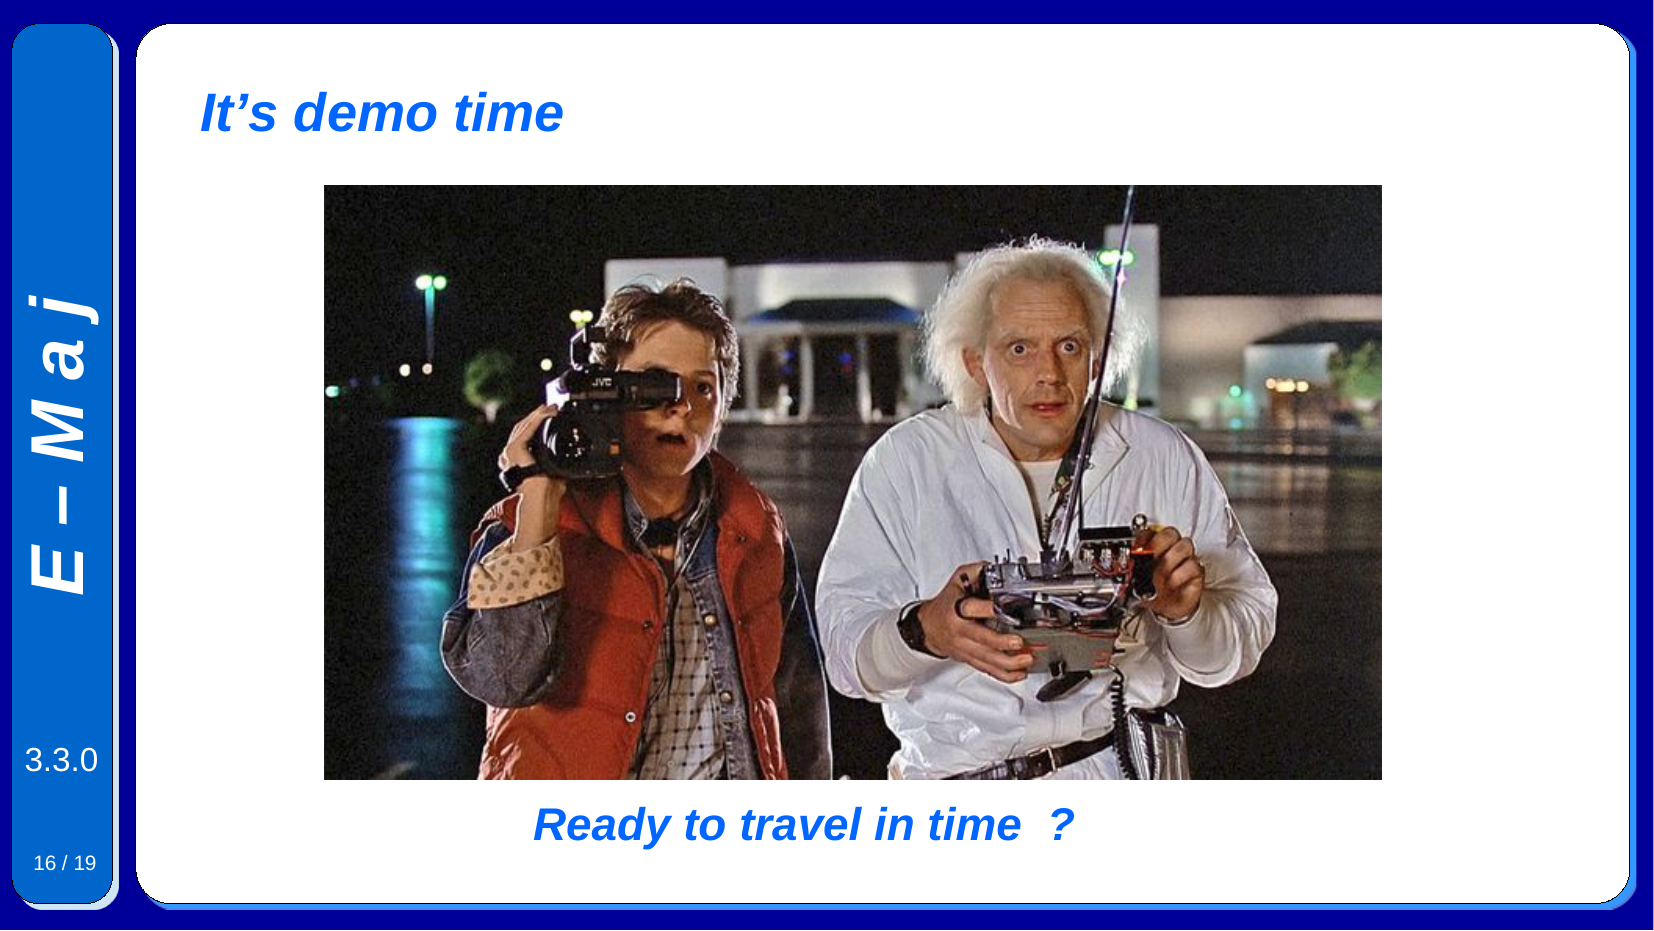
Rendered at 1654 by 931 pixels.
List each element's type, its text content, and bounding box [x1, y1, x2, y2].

picture [324, 185, 1382, 780]
text_box Ready to travel in time ? [518, 791, 1223, 858]
title It’s demo time [200, 34, 1575, 191]
